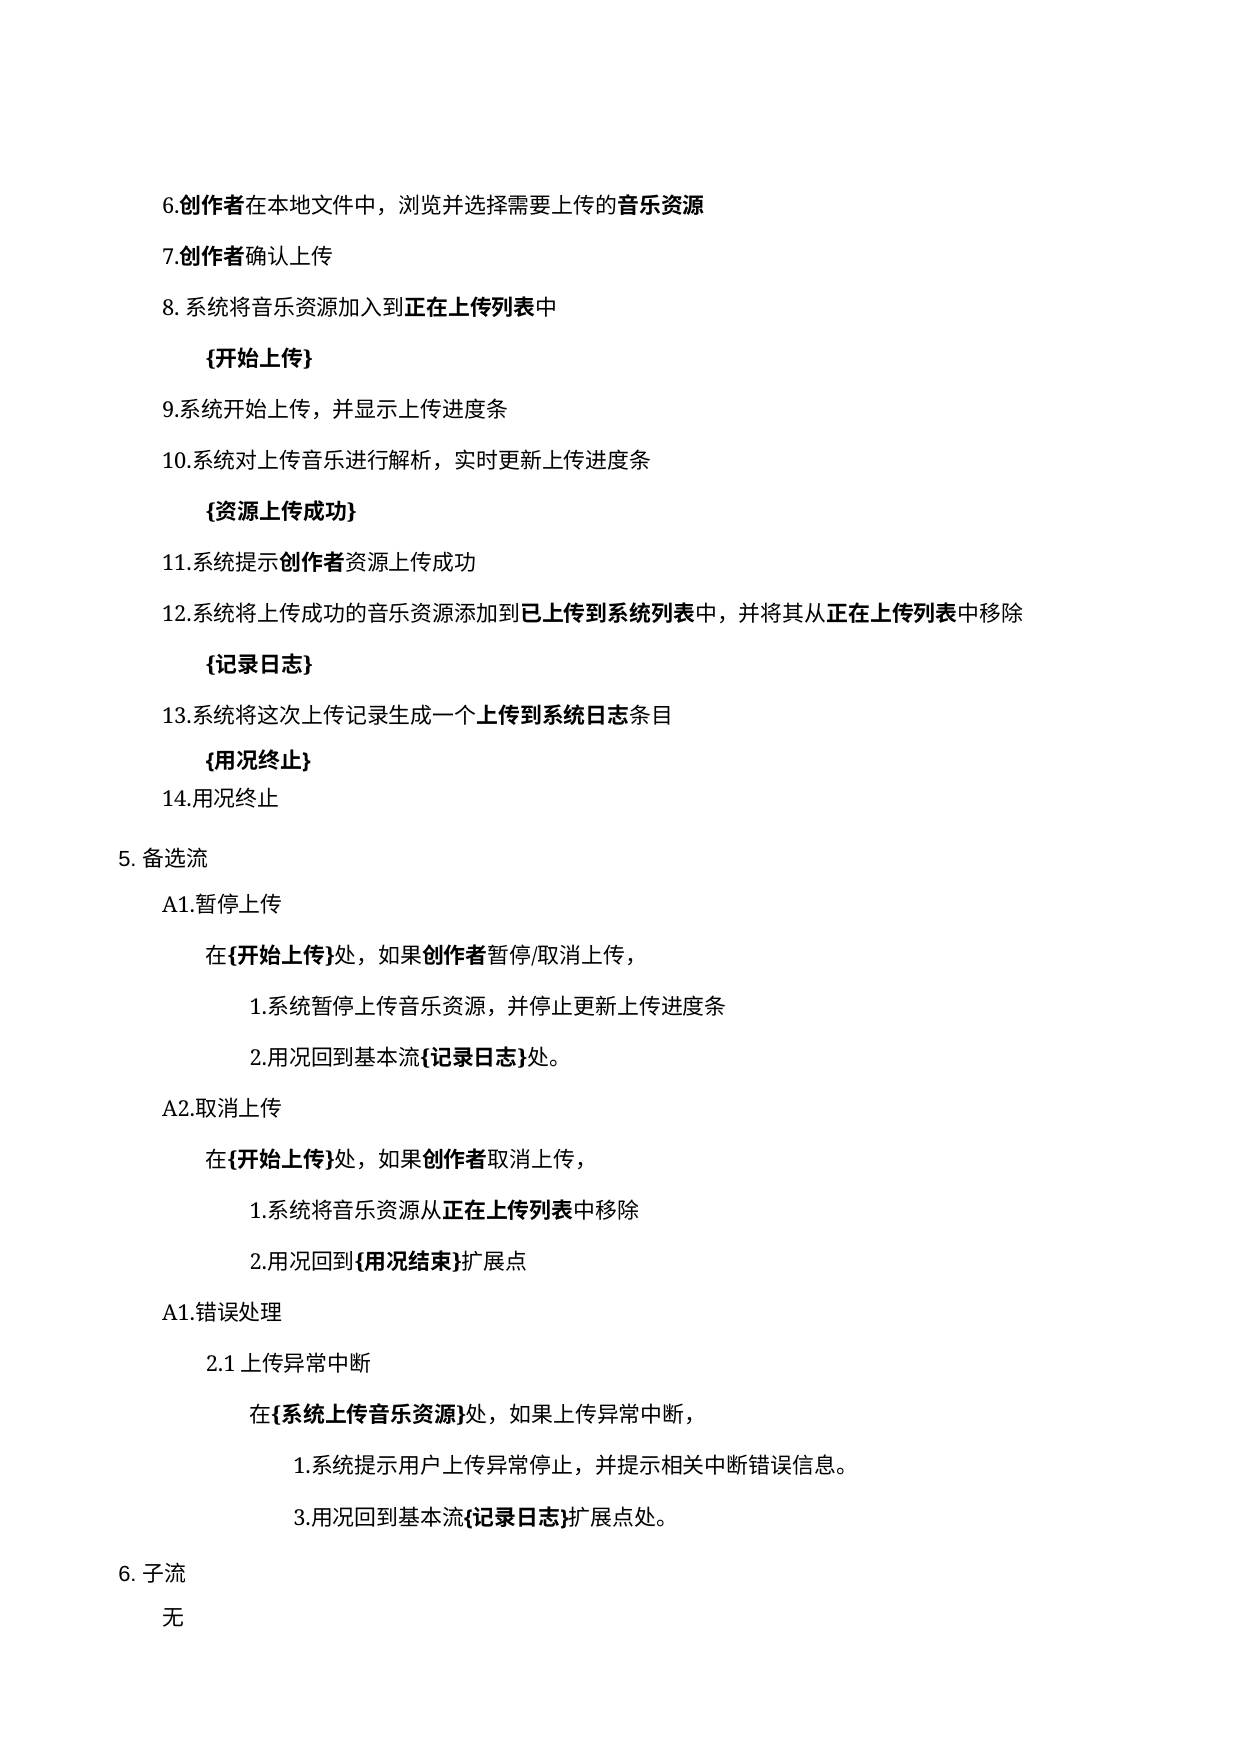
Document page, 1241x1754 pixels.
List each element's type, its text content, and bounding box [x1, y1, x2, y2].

text 在{开始上传}处，如果创作者取消上传， [118, 1142, 1122, 1174]
text A1.暂停上传 [118, 887, 1122, 919]
text 无 [118, 1600, 1122, 1632]
text 1.系统提示用户上传异常停止，并提示相关中断错误信息。 [118, 1448, 1122, 1480]
text 2.用况回到{用况结束}扩展点 [118, 1244, 1122, 1276]
text 2.用况回到基本流{记录日志}处。 [118, 1040, 1122, 1072]
text 9.系统开始上传，并显示上传进度条 [118, 392, 1122, 423]
text 在{开始上传}处，如果创作者暂停/取消上传， [118, 938, 1122, 970]
text 14.用况终止 [118, 781, 1122, 813]
subtitle 子流 [118, 1556, 1122, 1588]
text 10.系统对上传音乐进行解析，实时更新上传进度条 [118, 443, 1122, 474]
text 11.系统提示创作者资源上传成功 [118, 545, 1122, 577]
text {用况终止} [118, 743, 1122, 774]
text A1.错误处理 [118, 1295, 1122, 1327]
text 13.系统将这次上传记录生成一个上传到系统日志条目 [118, 698, 1122, 730]
text 2.1上传异常中断 [118, 1346, 1122, 1378]
text 12.系统将上传成功的音乐资源添加到已上传到系统列表中，并将其从正在上传列表中移除 [118, 596, 1122, 628]
text 7.创作者确认上传 [118, 239, 1122, 270]
text {记录日志} [118, 647, 1122, 679]
text 在{系统上传音乐资源}处，如果上传异常中断， [118, 1397, 1122, 1429]
text {资源上传成功} [118, 494, 1122, 526]
text 1.系统将音乐资源从正在上传列表中移除 [118, 1193, 1122, 1225]
text A2.取消上传 [118, 1091, 1122, 1123]
text 1.系统暂停上传音乐资源，并停止更新上传进度条 [118, 989, 1122, 1021]
text 3.用况回到基本流{记录日志}扩展点处。 [118, 1499, 1122, 1531]
text 8. 系统将音乐资源加入到正在上传列表中 [118, 290, 1122, 321]
text {开始上传} [118, 341, 1122, 372]
subtitle 备选流 [118, 837, 1122, 873]
text 6.创作者在本地文件中，浏览并选择需要上传的音乐资源 [118, 188, 1122, 219]
